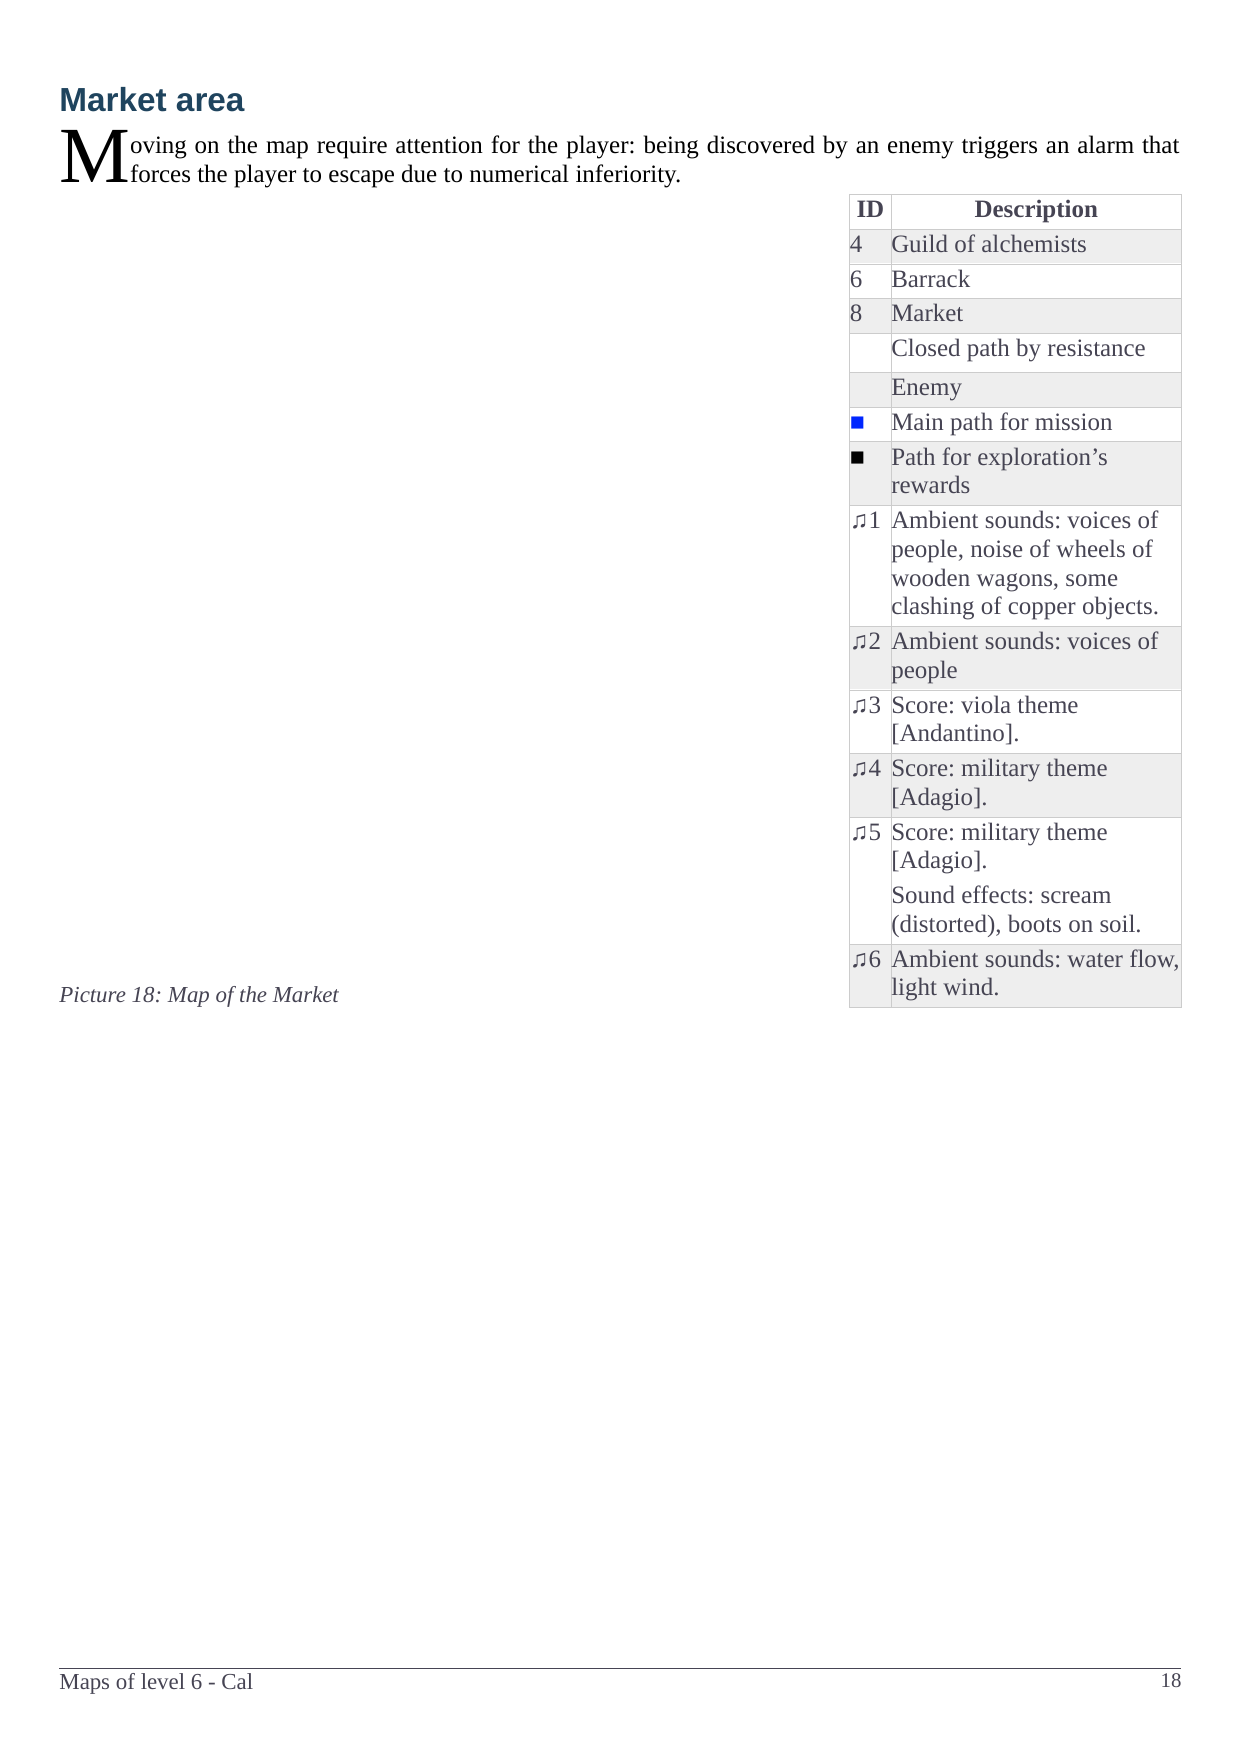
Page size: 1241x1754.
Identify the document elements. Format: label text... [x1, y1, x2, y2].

table_cell Guild of alchemists [892, 230, 1181, 263]
table_cell Market [892, 299, 1181, 333]
table_header ID [850, 195, 891, 229]
table_header [64, 988, 70, 995]
table_header [850, 1008, 1181, 1055]
table_cell ♫6 [850, 945, 891, 1007]
table_header [59, 194, 850, 1055]
table_cell [850, 373, 891, 407]
table_cell ♫3 [850, 691, 891, 753]
table_cell Main path for mission [892, 408, 1181, 441]
table_cell [850, 334, 891, 372]
table_cell 6 [850, 265, 891, 298]
table_cell Ambient sounds: voices of people, noise of wheels of wooden wagons, some clashing of copper objects. [892, 506, 1181, 626]
table_cell Score: military theme [Adagio]. Sound effects: scream (distorted), boots on soil. [892, 818, 1181, 944]
table_header Description [892, 195, 1181, 229]
table_cell Closed path by resistance [892, 334, 1181, 372]
table_cell ■ [850, 442, 891, 505]
table_cell ♫4 [850, 754, 891, 817]
text Moving on the map require attention for the player: being discovered by an enemy triggers an alarm that forces the player to escape due to numerical inferiority. [59, 131, 1181, 188]
table_cell Ambient sounds: water flow, light wind. [892, 945, 1181, 1007]
table_cell Path for exploration’s rewards [892, 442, 1181, 505]
table_cell ♫2 [850, 627, 891, 689]
table_cell Ambient sounds: voices of people [892, 627, 1181, 689]
table_cell ■ [850, 408, 891, 441]
table_cell 8 [850, 299, 891, 333]
table_cell Score: military theme [Adagio]. [892, 754, 1181, 817]
table_cell Enemy [892, 373, 1181, 407]
table_cell 4 [850, 230, 891, 263]
table_cell ♫1 [850, 506, 891, 626]
table_cell Barrack [892, 265, 1181, 298]
subtitle Market area [59, 80, 1181, 118]
table_cell Score: viola theme [Andantino]. [892, 691, 1181, 753]
table_cell ♫5 [850, 818, 891, 944]
